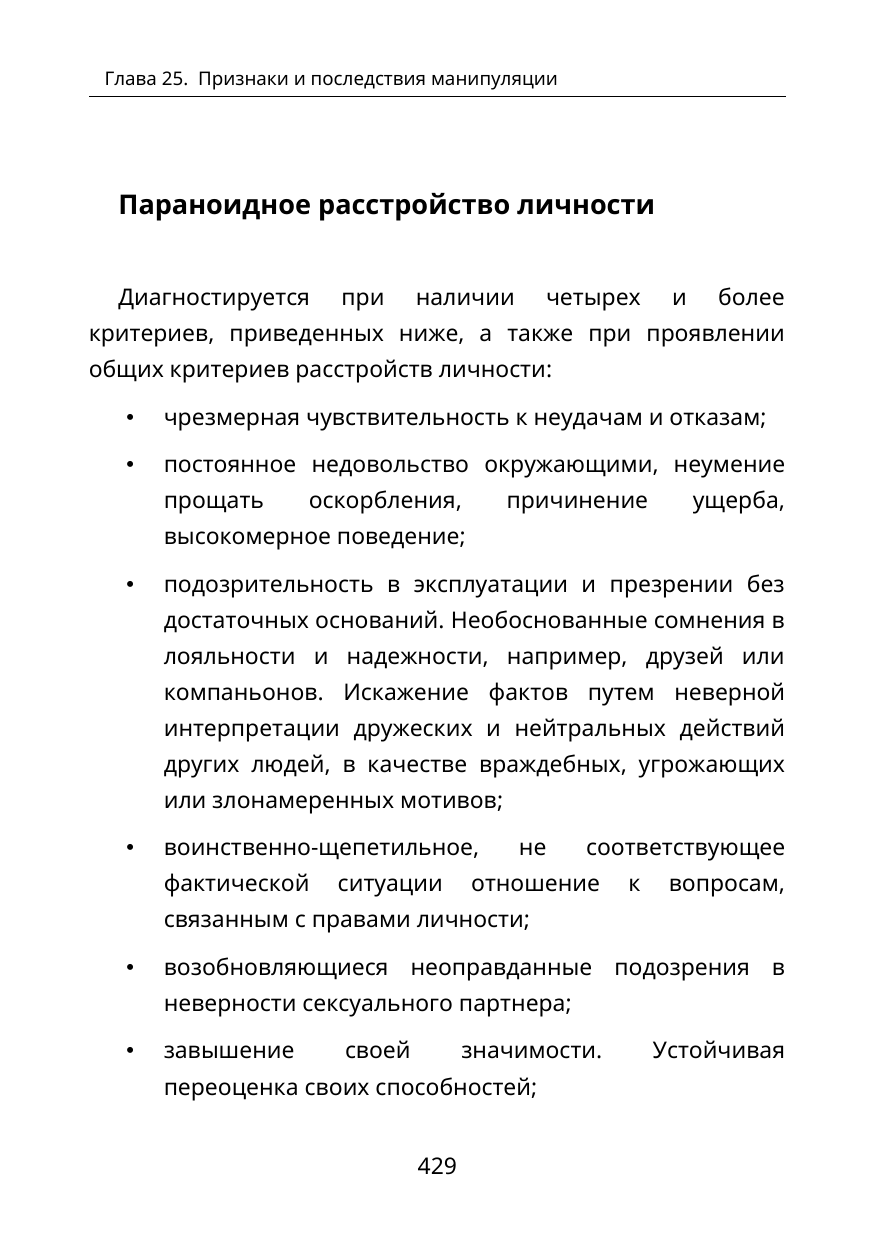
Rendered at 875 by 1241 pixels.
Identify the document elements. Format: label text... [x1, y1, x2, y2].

list постоянное недовольство окружающими, неумение прощать оскорбления, причинение ущерба, высокомерное поведение; [126, 448, 786, 551]
subtitle Параноидное расстройство личности [88, 185, 786, 222]
list чрезмерная чувствительность к неудачам и отказам; [126, 401, 786, 432]
text Диагностируется при наличии четырех и более критериев, приведенных ниже, а также при проявлении общих критериев расстройств личности: [88, 281, 786, 384]
list воинственно-щепетильное, не соответствующее фактической ситуации отношение к вопросам, связанным с правами личности; [126, 831, 786, 934]
list подозрительность в эксплуатации и презрении без достаточных оснований. Необоснованные сомнения в лояльности и надежности, например, друзей или компаньонов. Искажение фактов путем неверной интерпретации дружеских и нейтральных действий других людей, в качестве враждебных, угрожающих или злонамеренных мотивов; [126, 568, 786, 815]
list возобновляющиеся неоправданные подозрения в неверности сексуального партнера; [126, 951, 786, 1018]
list завышение своей значимости. Устойчивая переоценка своих способностей; [126, 1034, 786, 1102]
